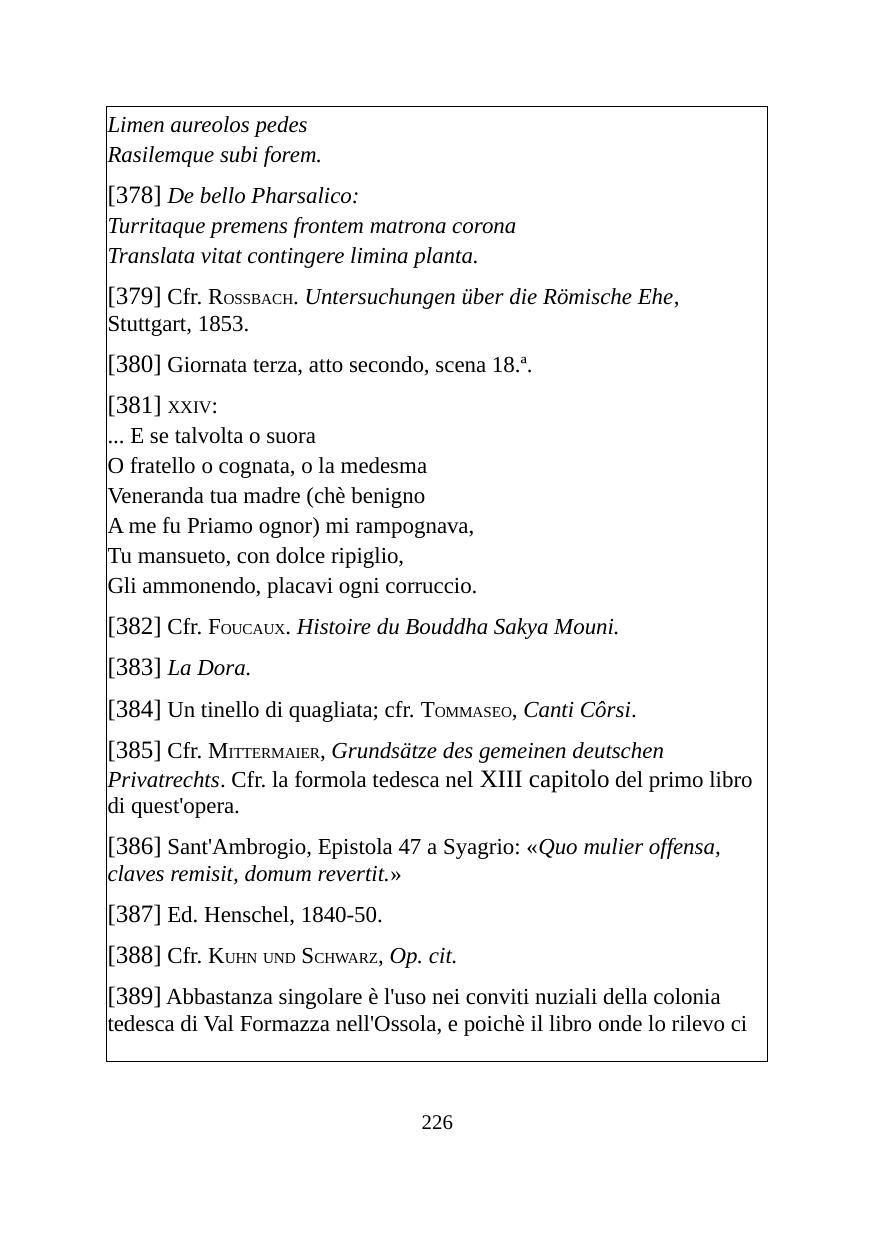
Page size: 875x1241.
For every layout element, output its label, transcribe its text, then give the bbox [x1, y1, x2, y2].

text [380] Giornata terza, atto secondo, scena 18.ª. [107, 348, 767, 377]
text [383] La Dora. [107, 651, 767, 681]
text [382] Cfr. Foucaux. Histoire du Bouddha Sakya Mouni. [107, 610, 767, 640]
text [386] Sant'Ambrogio, Epistola 47 a Syagrio: «Quo mulier offensa, claves remisit, domum revertit.» [107, 830, 767, 886]
text [381] XXIV: [107, 389, 767, 418]
text ... E se talvolta o suora O fratello o cognata, o la medesma Veneranda tua madre (chè benigno A me fu Priamo ognor) mi rampognava, Tu mansueto, con dolce ripiglio, Gli ammonendo, placavi ogni corruccio. [107, 418, 767, 599]
text Limen aureolos pedes Rasilemque subi forem. [107, 107, 767, 167]
text [387] Ed. Henschel, 1840-50. [107, 898, 767, 928]
text [384] Un tinello di quagliata; cfr. Tommaseo, Canti Côrsi. [107, 693, 767, 722]
text Turritaque premens frontem matrona corona Translata vitat contingere limina planta. [107, 207, 767, 268]
text [388] Cfr. Kuhn und Schwarz, Op. cit. [107, 939, 767, 969]
text [378] De bello Pharsalico: [107, 179, 767, 207]
text [389] Abbastanza singolare è l'uso nei conviti nuziali della colonia tedesca di Val Formazza nell'Ossola, e poichè il libro onde lo rilevo ci [107, 980, 767, 1061]
text [379] Cfr. Rossbach. Untersuchungen über die Römische Ehe, Stuttgart, 1853. [107, 280, 767, 336]
text [385] Cfr. Mittermaier, Grundsätze des gemeinen deutschen Privatrechts. Cfr. la formola tedesca nel XIII capitolo del primo libro di quest'opera. [107, 734, 767, 819]
